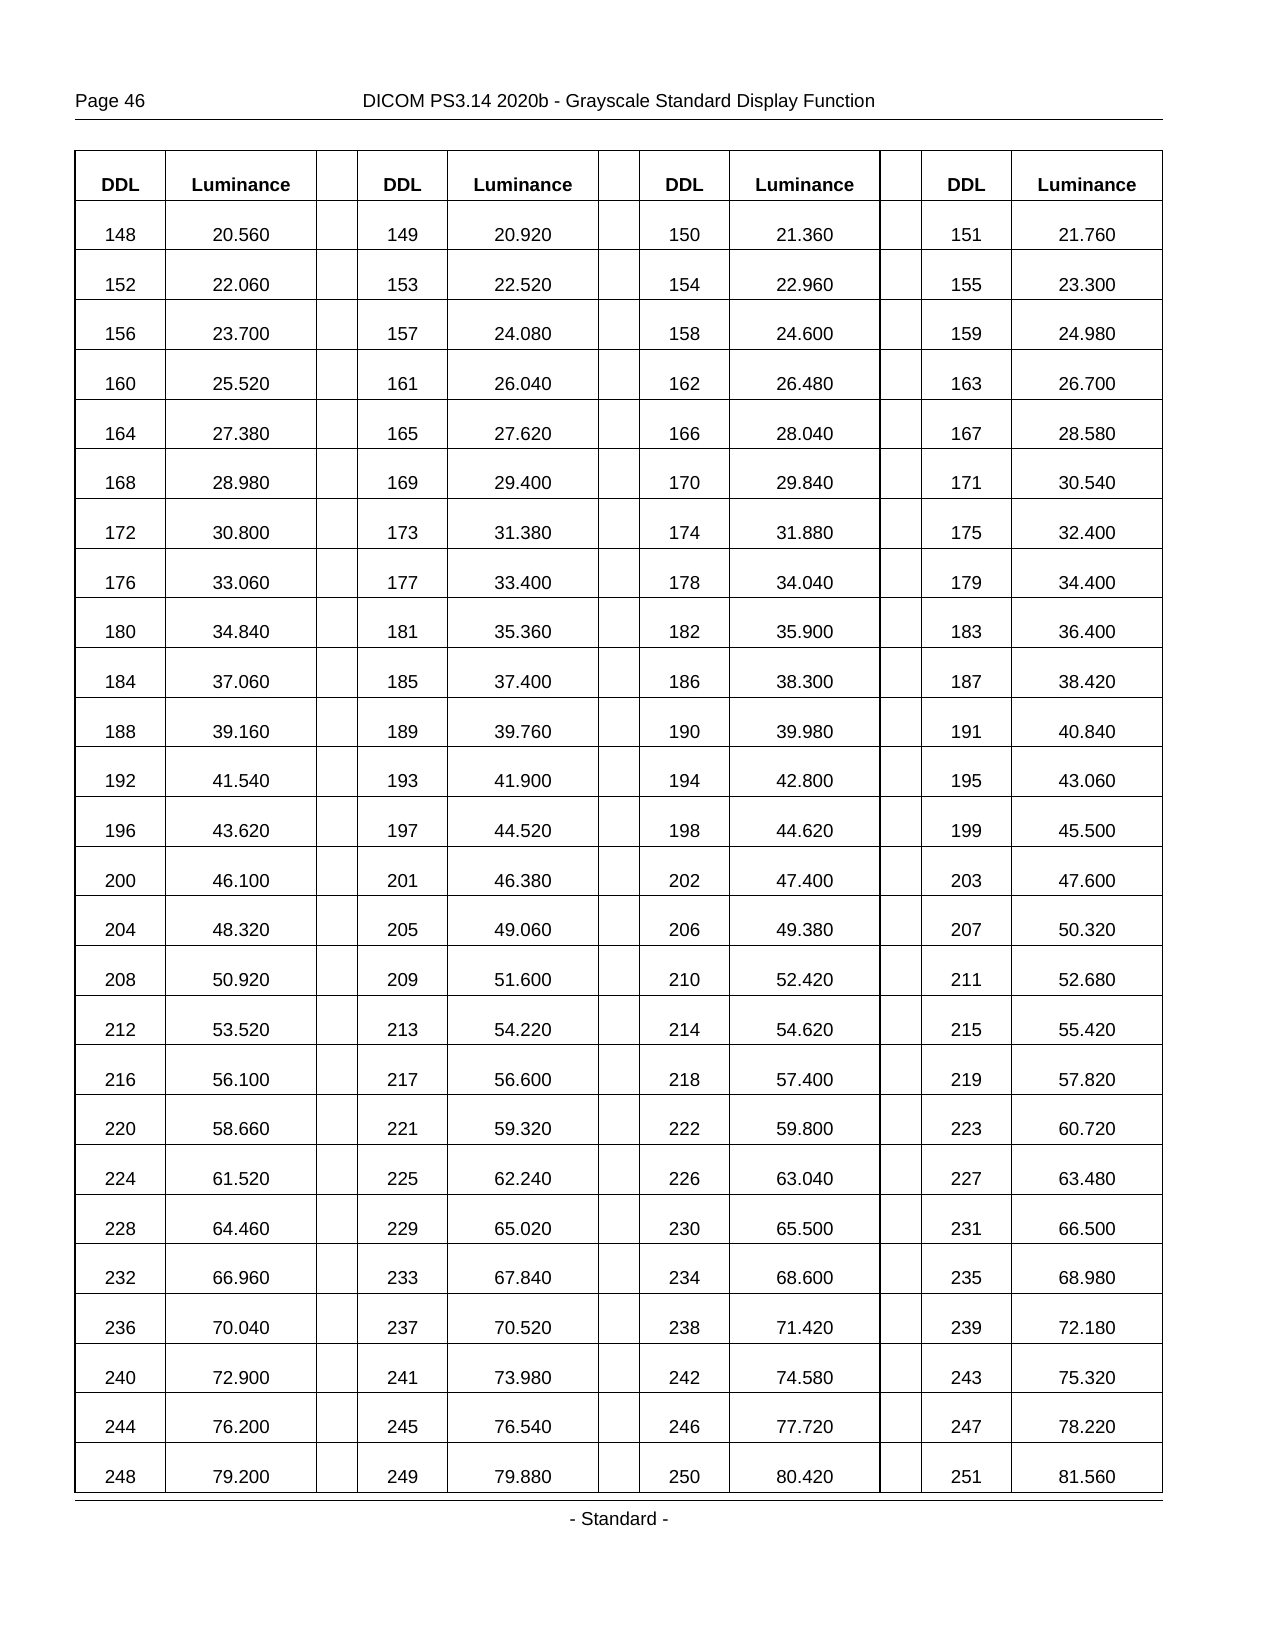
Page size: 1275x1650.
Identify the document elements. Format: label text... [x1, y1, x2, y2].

table_cell [317, 1393, 357, 1442]
table_cell 81.560 [1012, 1443, 1162, 1492]
table_cell 22.520 [448, 250, 598, 299]
table_cell [599, 698, 639, 746]
table_cell 50.920 [166, 946, 316, 995]
table_cell 23.700 [166, 300, 316, 349]
table_cell 159 [922, 300, 1011, 349]
table_cell [599, 250, 639, 299]
table_cell [599, 201, 639, 249]
table_cell 189 [358, 698, 447, 746]
table_cell [317, 250, 357, 299]
table_cell [317, 449, 357, 498]
table_cell [881, 797, 921, 846]
table_cell [881, 847, 921, 895]
table_cell 232 [76, 1244, 165, 1293]
table_cell 30.540 [1012, 449, 1162, 498]
table_cell 177 [358, 549, 447, 597]
table_cell 63.480 [1012, 1145, 1162, 1193]
table_cell [881, 1244, 921, 1293]
table_cell 28.040 [730, 400, 879, 448]
table_cell [881, 400, 921, 448]
table_cell 157 [358, 300, 447, 349]
table_cell 223 [922, 1095, 1011, 1144]
table_cell 236 [76, 1294, 165, 1342]
table_cell 205 [358, 896, 447, 945]
table_cell 22.060 [166, 250, 316, 299]
table_cell 153 [358, 250, 447, 299]
table_cell 235 [922, 1244, 1011, 1293]
table_cell 21.760 [1012, 201, 1162, 249]
table_cell [317, 996, 357, 1044]
table_cell 193 [358, 747, 447, 796]
table_cell 166 [640, 400, 729, 448]
table_cell [881, 648, 921, 697]
table_cell 79.880 [448, 1443, 598, 1492]
table_cell 155 [922, 250, 1011, 299]
table_cell [317, 350, 357, 398]
table_cell [317, 797, 357, 846]
table_cell [599, 847, 639, 895]
table_cell 207 [922, 896, 1011, 945]
table_cell 48.320 [166, 896, 316, 945]
table_cell 215 [922, 996, 1011, 1044]
table_cell [599, 1195, 639, 1243]
table_cell 21.360 [730, 201, 879, 249]
table_cell 58.660 [166, 1095, 316, 1144]
table_cell 218 [640, 1045, 729, 1094]
table_cell [599, 449, 639, 498]
table_cell 174 [640, 499, 729, 547]
table_cell [881, 449, 921, 498]
table_cell 242 [640, 1344, 729, 1392]
table_cell [881, 1294, 921, 1342]
table_cell 70.040 [166, 1294, 316, 1342]
table_cell 221 [358, 1095, 447, 1144]
table_cell 26.480 [730, 350, 879, 398]
table_cell 65.500 [730, 1195, 879, 1243]
table_cell 34.400 [1012, 549, 1162, 597]
table_cell [881, 946, 921, 995]
table_cell [599, 1244, 639, 1293]
table_cell 168 [76, 449, 165, 498]
table_header [599, 151, 639, 200]
table_cell [881, 747, 921, 796]
table_cell 62.240 [448, 1145, 598, 1193]
table_cell 201 [358, 847, 447, 895]
table_cell 76.540 [448, 1393, 598, 1442]
table_cell 68.980 [1012, 1244, 1162, 1293]
table_cell 202 [640, 847, 729, 895]
table_header Luminance [1012, 151, 1162, 200]
table_cell 52.420 [730, 946, 879, 995]
table_cell [317, 400, 357, 448]
table_cell 243 [922, 1344, 1011, 1392]
table_cell 38.300 [730, 648, 879, 697]
table_cell 47.400 [730, 847, 879, 895]
table_cell 59.320 [448, 1095, 598, 1144]
table_cell 204 [76, 896, 165, 945]
table_cell [317, 201, 357, 249]
table_cell 158 [640, 300, 729, 349]
table_cell 227 [922, 1145, 1011, 1193]
table_cell 231 [922, 1195, 1011, 1243]
table_cell 68.600 [730, 1244, 879, 1293]
table_cell 247 [922, 1393, 1011, 1442]
table_cell 214 [640, 996, 729, 1044]
table_cell 178 [640, 549, 729, 597]
table_cell 208 [76, 946, 165, 995]
table_cell 76.200 [166, 1393, 316, 1442]
table_cell [599, 598, 639, 647]
table_cell 171 [922, 449, 1011, 498]
table_cell 150 [640, 201, 729, 249]
table_cell 28.980 [166, 449, 316, 498]
table_cell 56.600 [448, 1045, 598, 1094]
table_cell [599, 747, 639, 796]
table_cell 66.500 [1012, 1195, 1162, 1243]
table_cell [599, 1095, 639, 1144]
table_cell 51.600 [448, 946, 598, 995]
table_cell 187 [922, 648, 1011, 697]
table_cell 39.760 [448, 698, 598, 746]
table_cell 175 [922, 499, 1011, 547]
table_cell 24.600 [730, 300, 879, 349]
table_cell 163 [922, 350, 1011, 398]
table_cell [599, 648, 639, 697]
table_cell [599, 996, 639, 1044]
table_cell 206 [640, 896, 729, 945]
table_cell 34.040 [730, 549, 879, 597]
table_cell 220 [76, 1095, 165, 1144]
table_cell 179 [922, 549, 1011, 597]
table_cell 23.300 [1012, 250, 1162, 299]
table_cell 225 [358, 1145, 447, 1193]
table_header Luminance [166, 151, 316, 200]
table_cell 49.060 [448, 896, 598, 945]
table_cell 219 [922, 1045, 1011, 1094]
table_header Luminance [730, 151, 879, 200]
table_cell [599, 350, 639, 398]
table_cell 29.400 [448, 449, 598, 498]
table_cell [881, 698, 921, 746]
table_cell 210 [640, 946, 729, 995]
table_cell [317, 1045, 357, 1094]
table_cell 198 [640, 797, 729, 846]
table_cell 240 [76, 1344, 165, 1392]
table_cell 25.520 [166, 350, 316, 398]
table_cell 35.900 [730, 598, 879, 647]
table_cell 79.200 [166, 1443, 316, 1492]
table_cell 41.900 [448, 747, 598, 796]
table_cell 212 [76, 996, 165, 1044]
table_cell [317, 1195, 357, 1243]
table_cell 45.500 [1012, 797, 1162, 846]
table_cell 73.980 [448, 1344, 598, 1392]
table_cell 194 [640, 747, 729, 796]
table_cell 47.600 [1012, 847, 1162, 895]
table_cell 183 [922, 598, 1011, 647]
table_cell 186 [640, 648, 729, 697]
table_cell 35.360 [448, 598, 598, 647]
table_cell 36.400 [1012, 598, 1162, 647]
table_cell 249 [358, 1443, 447, 1492]
table_cell 72.180 [1012, 1294, 1162, 1342]
table_cell 233 [358, 1244, 447, 1293]
table_cell 39.980 [730, 698, 879, 746]
table_cell [317, 698, 357, 746]
table_header DDL [922, 151, 1011, 200]
table_cell 250 [640, 1443, 729, 1492]
table_cell [599, 1145, 639, 1193]
table_cell 229 [358, 1195, 447, 1243]
table_header DDL [640, 151, 729, 200]
table_header [881, 151, 921, 200]
table_cell 246 [640, 1393, 729, 1442]
table_cell 61.520 [166, 1145, 316, 1193]
table_cell 78.220 [1012, 1393, 1162, 1442]
table_cell 66.960 [166, 1244, 316, 1293]
table_cell 50.320 [1012, 896, 1162, 945]
table_cell 52.680 [1012, 946, 1162, 995]
table_cell 209 [358, 946, 447, 995]
table_header [317, 151, 357, 200]
table_cell 148 [76, 201, 165, 249]
table_cell 154 [640, 250, 729, 299]
table_cell 226 [640, 1145, 729, 1193]
table_cell 29.840 [730, 449, 879, 498]
table_cell 188 [76, 698, 165, 746]
table_cell 213 [358, 996, 447, 1044]
table_cell 245 [358, 1393, 447, 1442]
table_cell 184 [76, 648, 165, 697]
table_cell 44.620 [730, 797, 879, 846]
table_cell 54.220 [448, 996, 598, 1044]
table_cell 185 [358, 648, 447, 697]
table_cell 26.040 [448, 350, 598, 398]
table_cell 172 [76, 499, 165, 547]
table_cell 22.960 [730, 250, 879, 299]
table_cell 32.400 [1012, 499, 1162, 547]
table_cell 160 [76, 350, 165, 398]
table_cell 200 [76, 847, 165, 895]
table_cell 176 [76, 549, 165, 597]
table_cell 75.320 [1012, 1344, 1162, 1392]
table_cell 203 [922, 847, 1011, 895]
table_cell 67.840 [448, 1244, 598, 1293]
table_cell [599, 1045, 639, 1094]
table_cell 151 [922, 201, 1011, 249]
table_cell 180 [76, 598, 165, 647]
table_cell [881, 350, 921, 398]
table_cell 216 [76, 1045, 165, 1094]
table_cell 46.100 [166, 847, 316, 895]
table_cell [881, 996, 921, 1044]
table_cell 33.060 [166, 549, 316, 597]
table_cell [881, 1145, 921, 1193]
table_cell 248 [76, 1443, 165, 1492]
table_cell [317, 946, 357, 995]
table_cell [881, 201, 921, 249]
table_cell 228 [76, 1195, 165, 1243]
table_cell 222 [640, 1095, 729, 1144]
table_cell 26.700 [1012, 350, 1162, 398]
table_cell [599, 1344, 639, 1392]
table_cell [599, 1294, 639, 1342]
table_cell 161 [358, 350, 447, 398]
table_cell 60.720 [1012, 1095, 1162, 1144]
table_cell [317, 1244, 357, 1293]
table_cell 70.520 [448, 1294, 598, 1342]
table_cell 197 [358, 797, 447, 846]
table_cell 237 [358, 1294, 447, 1342]
table_cell [599, 896, 639, 945]
table_cell [317, 1443, 357, 1492]
table_cell 27.620 [448, 400, 598, 448]
table_cell 170 [640, 449, 729, 498]
table_cell 192 [76, 747, 165, 796]
table_cell 191 [922, 698, 1011, 746]
table_cell [881, 549, 921, 597]
table_cell [881, 250, 921, 299]
table_cell [317, 648, 357, 697]
table_cell 57.400 [730, 1045, 879, 1094]
table_cell [881, 1443, 921, 1492]
table_cell 43.620 [166, 797, 316, 846]
table_cell 74.580 [730, 1344, 879, 1392]
table_cell [317, 896, 357, 945]
table_cell 195 [922, 747, 1011, 796]
table_cell 230 [640, 1195, 729, 1243]
table_cell 241 [358, 1344, 447, 1392]
table_cell 40.840 [1012, 698, 1162, 746]
table_cell 30.800 [166, 499, 316, 547]
table_cell 77.720 [730, 1393, 879, 1442]
table_cell 251 [922, 1443, 1011, 1492]
table_cell 238 [640, 1294, 729, 1342]
table_cell 46.380 [448, 847, 598, 895]
table_cell [881, 1393, 921, 1442]
table_cell 149 [358, 201, 447, 249]
table_cell [317, 499, 357, 547]
table_cell [881, 1195, 921, 1243]
table_cell 63.040 [730, 1145, 879, 1193]
table_cell [599, 549, 639, 597]
table_cell 167 [922, 400, 1011, 448]
table_cell 199 [922, 797, 1011, 846]
table_cell [881, 300, 921, 349]
table_cell 190 [640, 698, 729, 746]
table_cell 169 [358, 449, 447, 498]
table_cell 39.160 [166, 698, 316, 746]
table_cell 31.880 [730, 499, 879, 547]
table_cell 53.520 [166, 996, 316, 1044]
table_cell 244 [76, 1393, 165, 1442]
table_cell 72.900 [166, 1344, 316, 1392]
table_cell [317, 747, 357, 796]
table_cell 165 [358, 400, 447, 448]
table_cell [317, 847, 357, 895]
table_header DDL [358, 151, 447, 200]
table_cell [317, 300, 357, 349]
table_cell 173 [358, 499, 447, 547]
table_header DDL [76, 151, 165, 200]
table_cell [881, 499, 921, 547]
table_cell 49.380 [730, 896, 879, 945]
table_cell [599, 300, 639, 349]
table_cell [317, 549, 357, 597]
table_cell 152 [76, 250, 165, 299]
table_cell 24.080 [448, 300, 598, 349]
table_cell 28.580 [1012, 400, 1162, 448]
table_cell 217 [358, 1045, 447, 1094]
table_cell [317, 1145, 357, 1193]
table_cell 164 [76, 400, 165, 448]
table_cell 182 [640, 598, 729, 647]
table_cell 156 [76, 300, 165, 349]
table_cell [881, 1095, 921, 1144]
table_cell [317, 1344, 357, 1392]
table_cell [599, 1393, 639, 1442]
table_cell [317, 1294, 357, 1342]
table_cell 162 [640, 350, 729, 398]
table_cell 211 [922, 946, 1011, 995]
table_cell 34.840 [166, 598, 316, 647]
table_cell 41.540 [166, 747, 316, 796]
table_cell 55.420 [1012, 996, 1162, 1044]
table_cell 33.400 [448, 549, 598, 597]
table_cell 24.980 [1012, 300, 1162, 349]
table_cell 44.520 [448, 797, 598, 846]
table_cell [881, 598, 921, 647]
table_cell [881, 1344, 921, 1392]
table_cell 239 [922, 1294, 1011, 1342]
table_cell 42.800 [730, 747, 879, 796]
table_cell 54.620 [730, 996, 879, 1044]
table_cell 224 [76, 1145, 165, 1193]
table_cell 64.460 [166, 1195, 316, 1243]
table_cell [599, 400, 639, 448]
table_cell 31.380 [448, 499, 598, 547]
table_cell 56.100 [166, 1045, 316, 1094]
table_cell 59.800 [730, 1095, 879, 1144]
table_cell 37.060 [166, 648, 316, 697]
table_header Luminance [448, 151, 598, 200]
table_cell [317, 1095, 357, 1144]
table_cell [881, 896, 921, 945]
table_cell 181 [358, 598, 447, 647]
table_cell 234 [640, 1244, 729, 1293]
table_cell [599, 499, 639, 547]
table_cell 65.020 [448, 1195, 598, 1243]
table_cell 57.820 [1012, 1045, 1162, 1094]
table_cell [599, 946, 639, 995]
table_cell 71.420 [730, 1294, 879, 1342]
table_cell 38.420 [1012, 648, 1162, 697]
table_cell 37.400 [448, 648, 598, 697]
table_cell [317, 598, 357, 647]
table_cell [599, 797, 639, 846]
table_cell 43.060 [1012, 747, 1162, 796]
table_cell [881, 1045, 921, 1094]
table_cell [599, 1443, 639, 1492]
table_cell 80.420 [730, 1443, 879, 1492]
table_cell 196 [76, 797, 165, 846]
table_cell 20.560 [166, 201, 316, 249]
table_cell 20.920 [448, 201, 598, 249]
table_cell 27.380 [166, 400, 316, 448]
